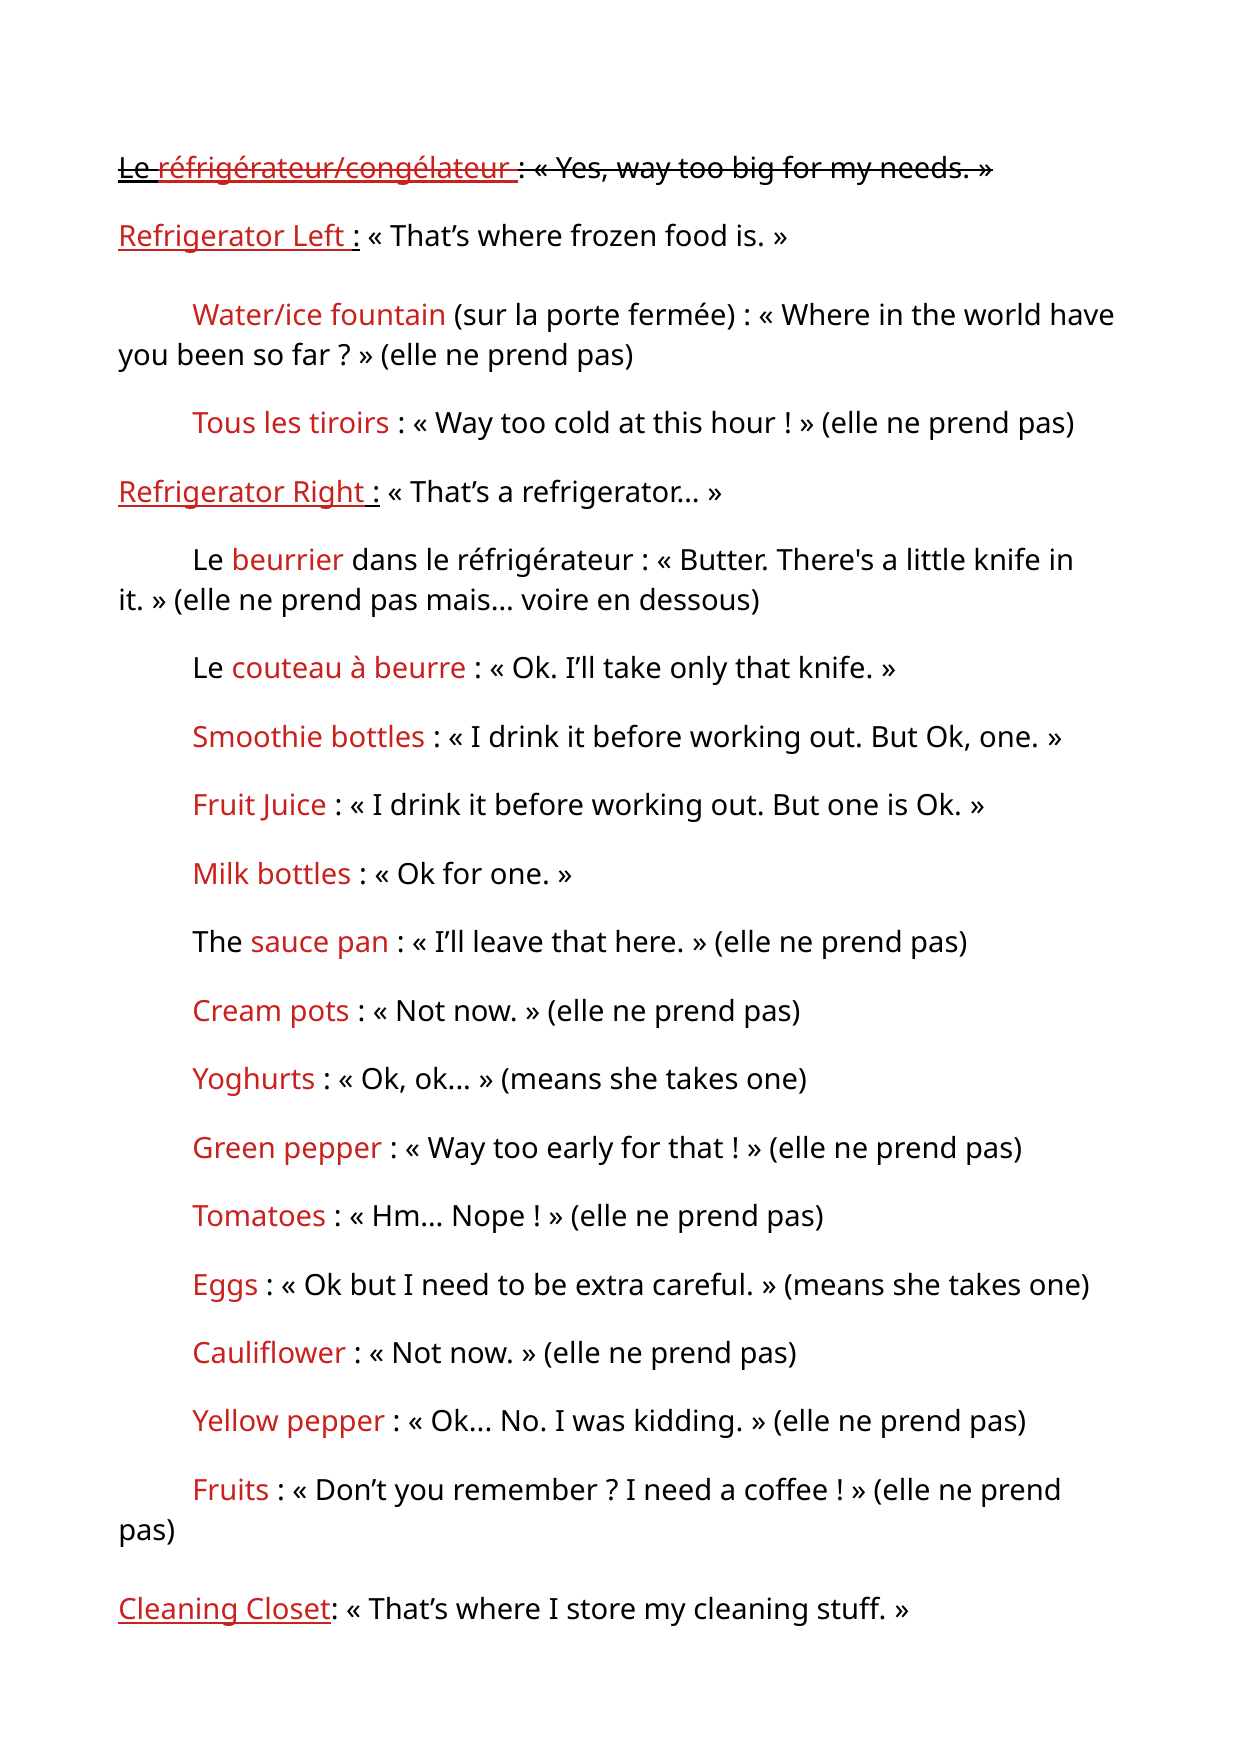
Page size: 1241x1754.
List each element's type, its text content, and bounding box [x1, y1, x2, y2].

text Smoothie bottles : « I drink it before working out. But Ok, one. » [118, 716, 1122, 756]
text Yellow pepper : « Ok... No. I was kidding. » (elle ne prend pas) [118, 1401, 1122, 1440]
text Cream pots : « Not now. » (elle ne prend pas) [118, 990, 1122, 1030]
text Water/ice fountain (sur la porte fermée) : « Where in the world have you been so far ? » (elle ne prend pas) [118, 295, 1122, 374]
text Cleaning Closet: « That’s where I store my cleaning stuff. » [118, 1588, 1122, 1628]
text Milk bottles : « Ok for one. » [118, 853, 1122, 893]
text Le réfrigérateur/congélateur : « Yes, way too big for my needs. » [118, 147, 1122, 187]
text Cauliflower : « Not now. » (elle ne prend pas) [118, 1332, 1122, 1372]
text Refrigerator Left : « That’s where frozen food is. » [118, 215, 1122, 255]
text The sauce pan : « I’ll leave that here. » (elle ne prend pas) [118, 922, 1122, 961]
text Refrigerator Right : « That’s a refrigerator… » [118, 471, 1122, 511]
text Fruit Juice : « I drink it before working out. But one is Ok. » [118, 785, 1122, 824]
text Le couteau à beurre : « Ok. I’ll take only that knife. » [118, 648, 1122, 687]
text Tous les tiroirs : « Way too cold at this hour ! » (elle ne prend pas) [118, 403, 1122, 442]
text Yoghurts : « Ok, ok... » (means she takes one) [118, 1058, 1122, 1098]
text Eggs : « Ok but I need to be extra careful. » (means she takes one) [118, 1264, 1122, 1303]
text Tomatoes : « Hm… Nope ! » (elle ne prend pas) [118, 1195, 1122, 1235]
text Fruits : « Don’t you remember ? I need a coffee ! » (elle ne prend pas) [118, 1469, 1122, 1548]
text Green pepper : « Way too early for that ! » (elle ne prend pas) [118, 1127, 1122, 1167]
text Le beurrier dans le réfrigérateur : « Butter. There's a little knife in it. » (elle ne prend pas mais… voire en dessous) [118, 540, 1122, 619]
